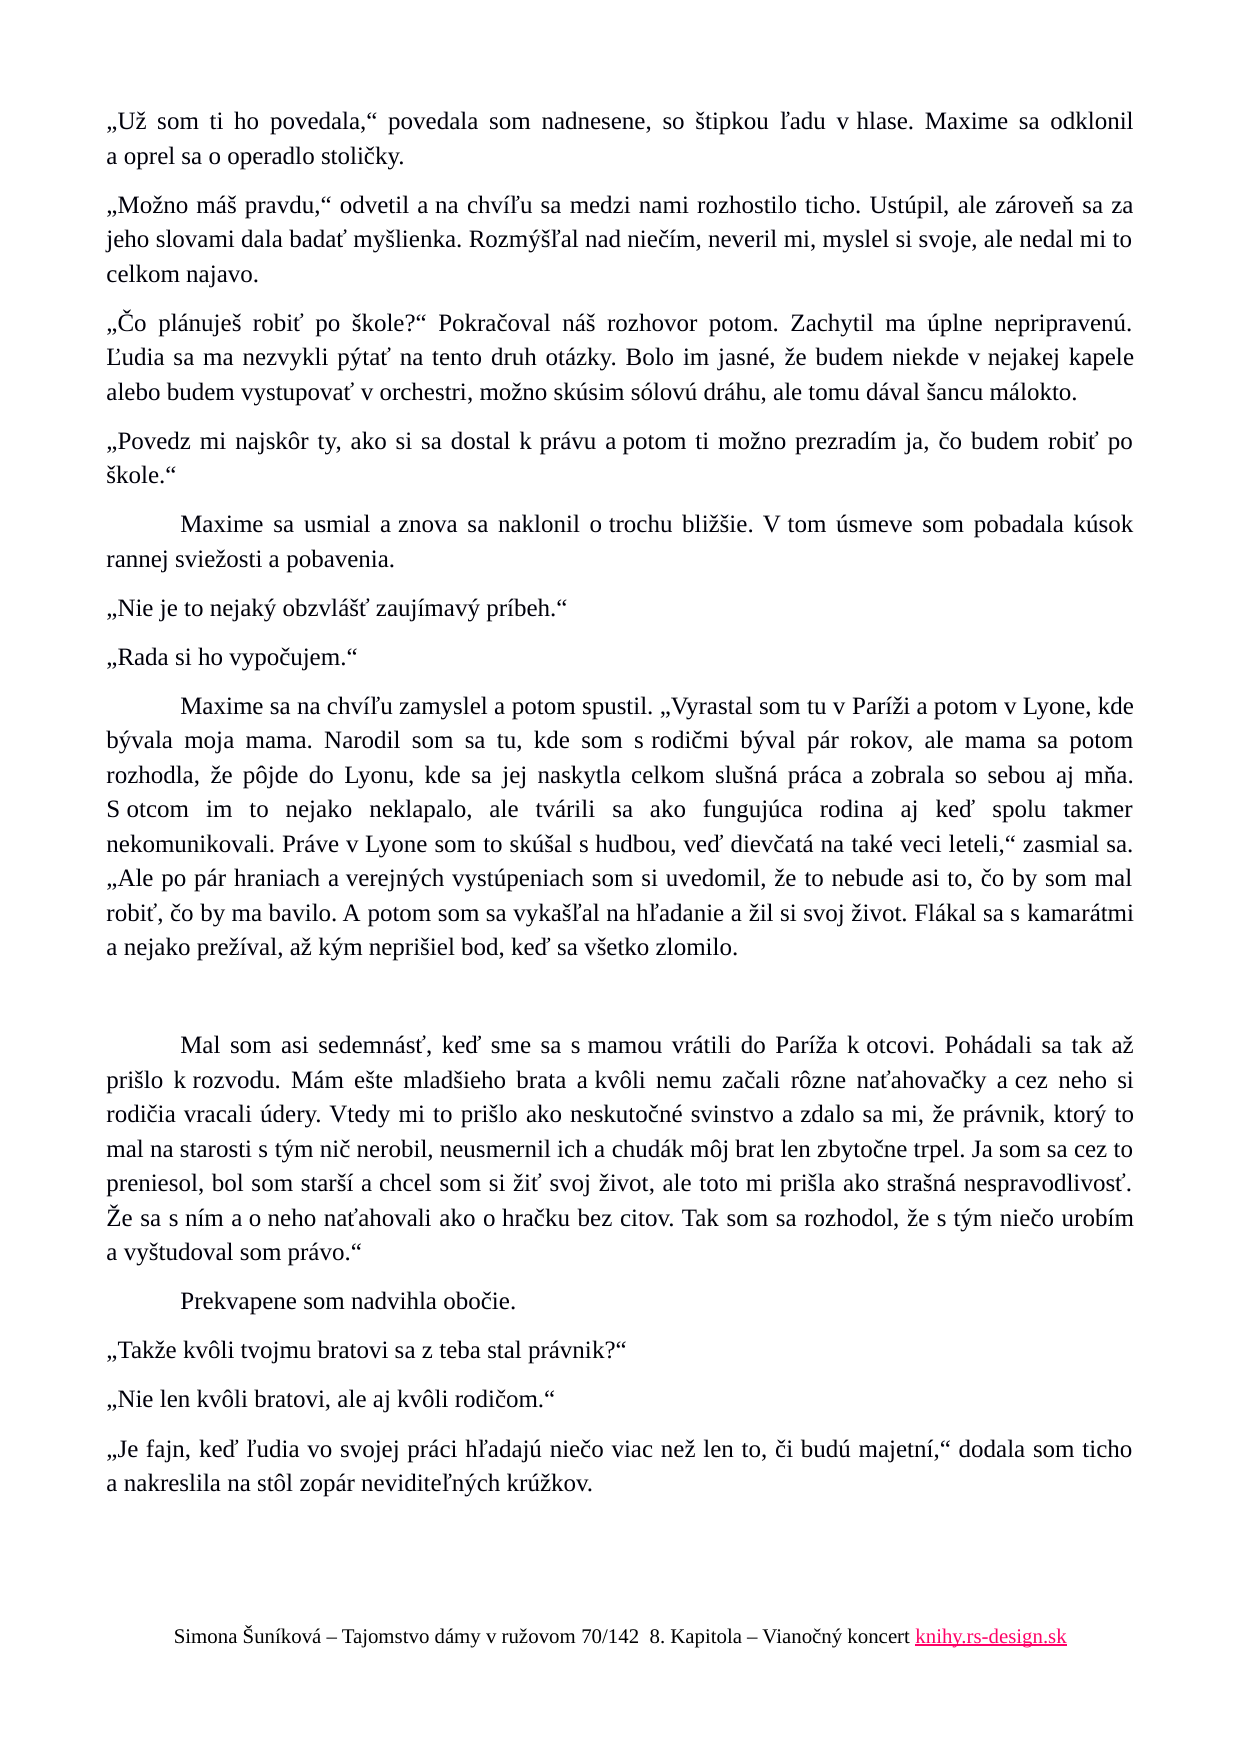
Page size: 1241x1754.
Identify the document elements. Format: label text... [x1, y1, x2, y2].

text Maxime sa na chvíľu zamyslel a potom spustil. „Vyrastal som tu v Paríži a potom v Lyone, kde bývala moja mama. Narodil som sa tu, kde som s rodičmi býval pár rokov, ale mama sa potom rozhodla, že pôjde do Lyonu, kde sa jej naskytla celkom slušná práca a zobrala so sebou aj mňa. S otcom im to nejako neklapalo, ale tvárili sa ako fungujúca rodina aj keď spolu takmer nekomunikovali. Práve v Lyone som to skúšal s hudbou, veď dievčatá na také veci leteli,“ zasmial sa. „Ale po pár hraniach a verejných vystúpeniach som si uvedomil, že to nebude asi to, čo by som mal robiť, čo by ma bavilo. A potom som sa vykašľal na hľadanie a žil si svoj život. Flákal sa s kamarátmi a nejako prežíval, až kým neprišiel bod, keď sa všetko zlomilo. [106, 691, 1134, 961]
text „Nie len kvôli bratovi, ale aj kvôli rodičom.“ [106, 1384, 1134, 1413]
text Maxime sa usmial a znova sa naklonil o trochu bližšie. V tom úsmeve som pobadala kúsok rannej sviežosti a pobavenia. [106, 509, 1134, 573]
text „Je fajn, keď ľudia vo svojej práci hľadajú niečo viac než len to, či budú majetní,“ dodala som ticho a nakreslila na stôl zopár neviditeľných krúžkov. [106, 1434, 1134, 1497]
text „Rada si ho vypočujem.“ [106, 642, 1134, 671]
text „Čo plánuješ robiť po škole?“ Pokračoval náš rozhovor potom. Zachytil ma úplne nepripravenú. Ľudia sa ma nezvykli pýtať na tento druh otázky. Bolo im jasné, že budem niekde v nejakej kapele alebo budem vystupovať v orchestri, možno skúsim sólovú dráhu, ale tomu dával šancu málokto. [106, 308, 1134, 406]
text Prekvapene som nadvihla obočie. [106, 1286, 1134, 1315]
text „Takže kvôli tvojmu bratovi sa z teba stal právnik?“ [106, 1336, 1134, 1364]
text „Možno máš pravdu,“ odvetil a na chvíľu sa medzi nami rozhostilo ticho. Ustúpil, ale zároveň sa za jeho slovami dala badať myšlienka. Rozmýšľal nad niečím, neveril mi, myslel si svoje, ale nedal mi to celkom najavo. [106, 190, 1134, 287]
text „Už som ti ho povedala,“ povedala som nadnesene, so štipkou ľadu v hlase. Maxime sa odklonil a oprel sa o operadlo stoličky. [106, 106, 1134, 169]
text „Povedz mi najskôr ty, ako si sa dostal k právu a potom ti možno prezradím ja, čo budem robiť po škole.“ [106, 426, 1134, 489]
text Mal som asi sedemnásť, keď sme sa s mamou vrátili do Paríža k otcovi. Pohádali sa tak až prišlo k rozvodu. Mám ešte mladšieho brata a kvôli nemu začali rôzne naťahovačky a cez neho si rodičia vracali údery. Vtedy mi to prišlo ako neskutočné svinstvo a zdalo sa mi, že právnik, ktorý to mal na starosti s tým nič nerobil, neusmernil ich a chudák môj brat len zbytočne trpel. Ja som sa cez to preniesol, bol som starší a chcel som si žiť svoj život, ale toto mi prišla ako strašná nespravodlivosť. Že sa s ním a o neho naťahovali ako o hračku bez citov. Tak som sa rozhodol, že s tým niečo urobím a vyštudoval som právo.“ [106, 1031, 1134, 1266]
text „Nie je to nejaký obzvlášť zaujímavý príbeh.“ [106, 593, 1134, 622]
